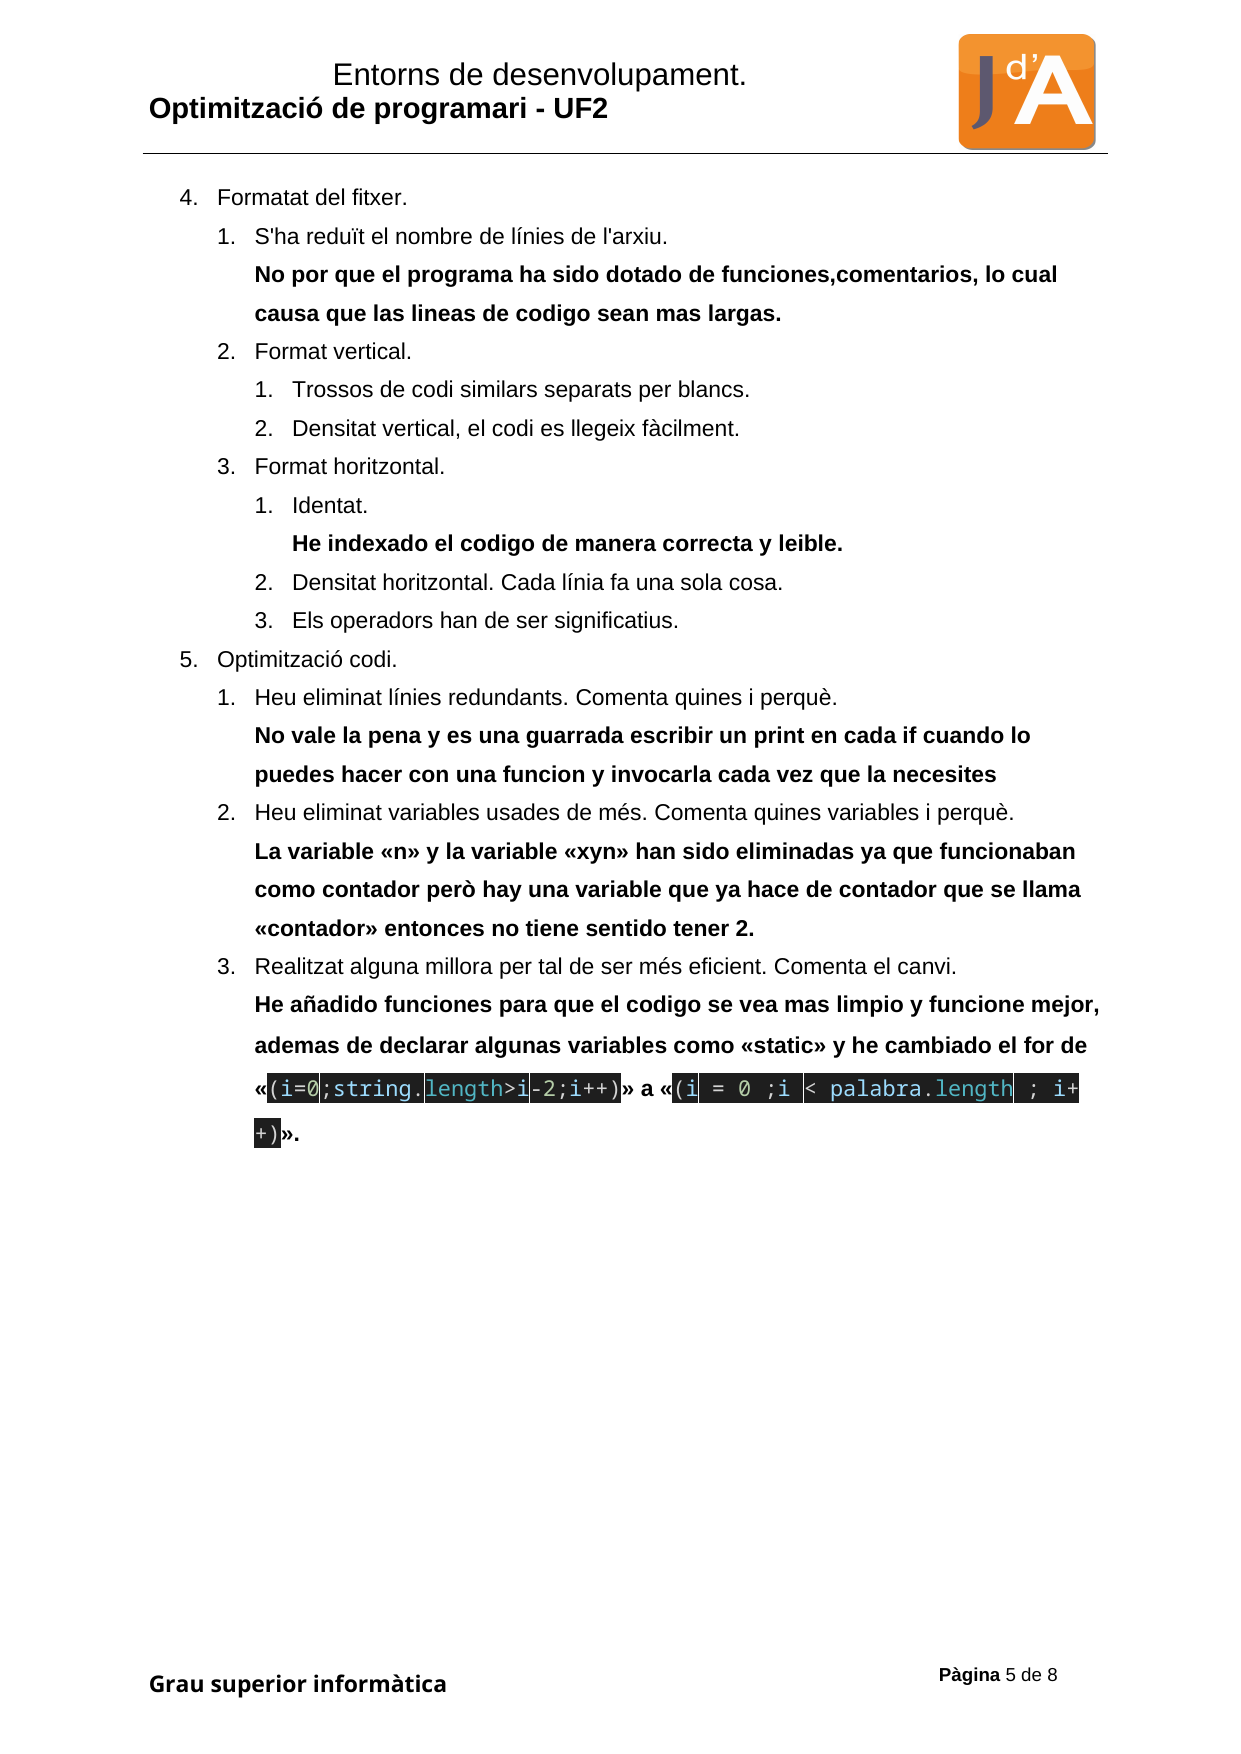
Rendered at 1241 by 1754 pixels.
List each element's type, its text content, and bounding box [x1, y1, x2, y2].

list Format horitzontal. [217, 454, 1107, 480]
list Optimització codi. [179, 646, 1107, 672]
list He indexado el codigo de manera correcta y leible. [254, 531, 1107, 557]
list Formatat del fitxer. [179, 185, 1107, 211]
list Densitat vertical, el codi es llegeix fàcilment. [254, 416, 1107, 441]
list Trossos de codi similars separats per blancs. [254, 377, 1107, 403]
list Heu eliminat línies redundants. Comenta quines i perquè. [217, 685, 1107, 710]
list Format vertical. [217, 339, 1107, 364]
list Densitat horitzontal. Cada línia fa una sola cosa. [254, 569, 1107, 595]
list No por que el programa ha sido dotado de funciones,comentarios, lo cual causa que las lineas de codigo sean mas largas. [217, 262, 1107, 326]
list La variable «n» y la variable «xyn» han sido eliminadas ya que funcionaban como contador però hay una variable que ya hace de contador que se llama «contador» entonces no tiene sentido tener 2. [217, 838, 1107, 941]
list Els operadors han de ser significatius. [254, 608, 1107, 633]
list Heu eliminat variables usades de més. Comenta quines variables i perquè. [217, 800, 1107, 826]
list He añadido funciones para que el codigo se vea mas limpio y funcione mejor, ademas de declarar algunas variables como «static» y he cambiado el for de «(i=0;string.length>i-2;i++)» a «(i = 0 ;i < palabra.length ; i++)». [217, 992, 1107, 1148]
list S'ha reduït el nombre de línies de l'arxiu. [217, 223, 1107, 249]
picture [958, 34, 1096, 150]
list Identat. [254, 492, 1107, 518]
list Realitzat alguna millora per tal de ser més eficient. Comenta el canvi. [217, 954, 1107, 979]
list No vale la pena y es una guarrada escribir un print en cada if cuando lo puedes hacer con una funcion y invocarla cada vez que la necesites [217, 723, 1107, 787]
